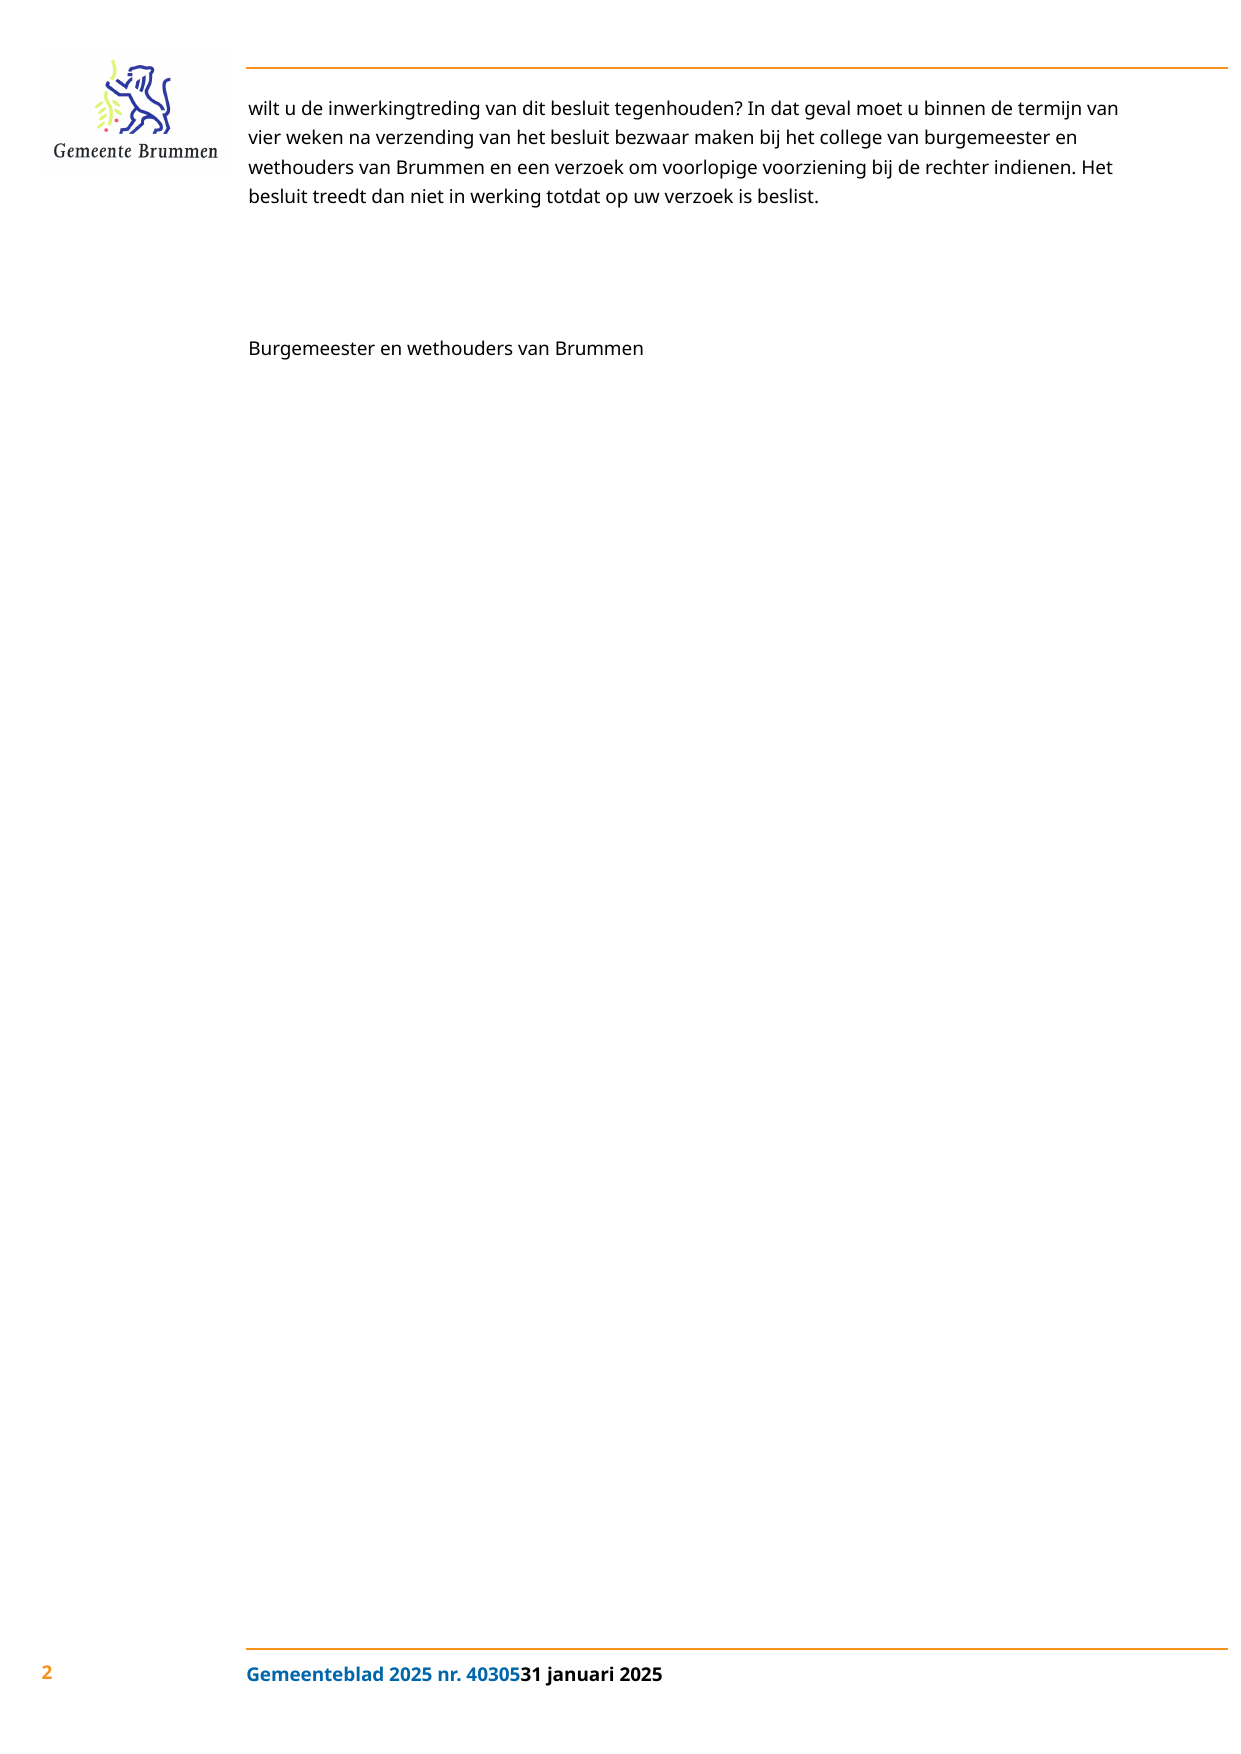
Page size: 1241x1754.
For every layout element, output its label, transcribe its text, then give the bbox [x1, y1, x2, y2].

text wilt u de inwerkingtreding van dit besluit tegenhouden? In dat geval moet u binnen de termijn van vier weken na verzending van het besluit bezwaar maken bij het college van burgemeester en wethouders van Brummen en een verzoek om voorlopige voorziening bij de rechter indienen. Het besluit treedt dan niet in werking totdat op uw verzoek is beslist. [248, 95, 1152, 209]
text Burgemeester en wethouders van Brummen [248, 335, 1152, 361]
picture [41, 47, 231, 172]
